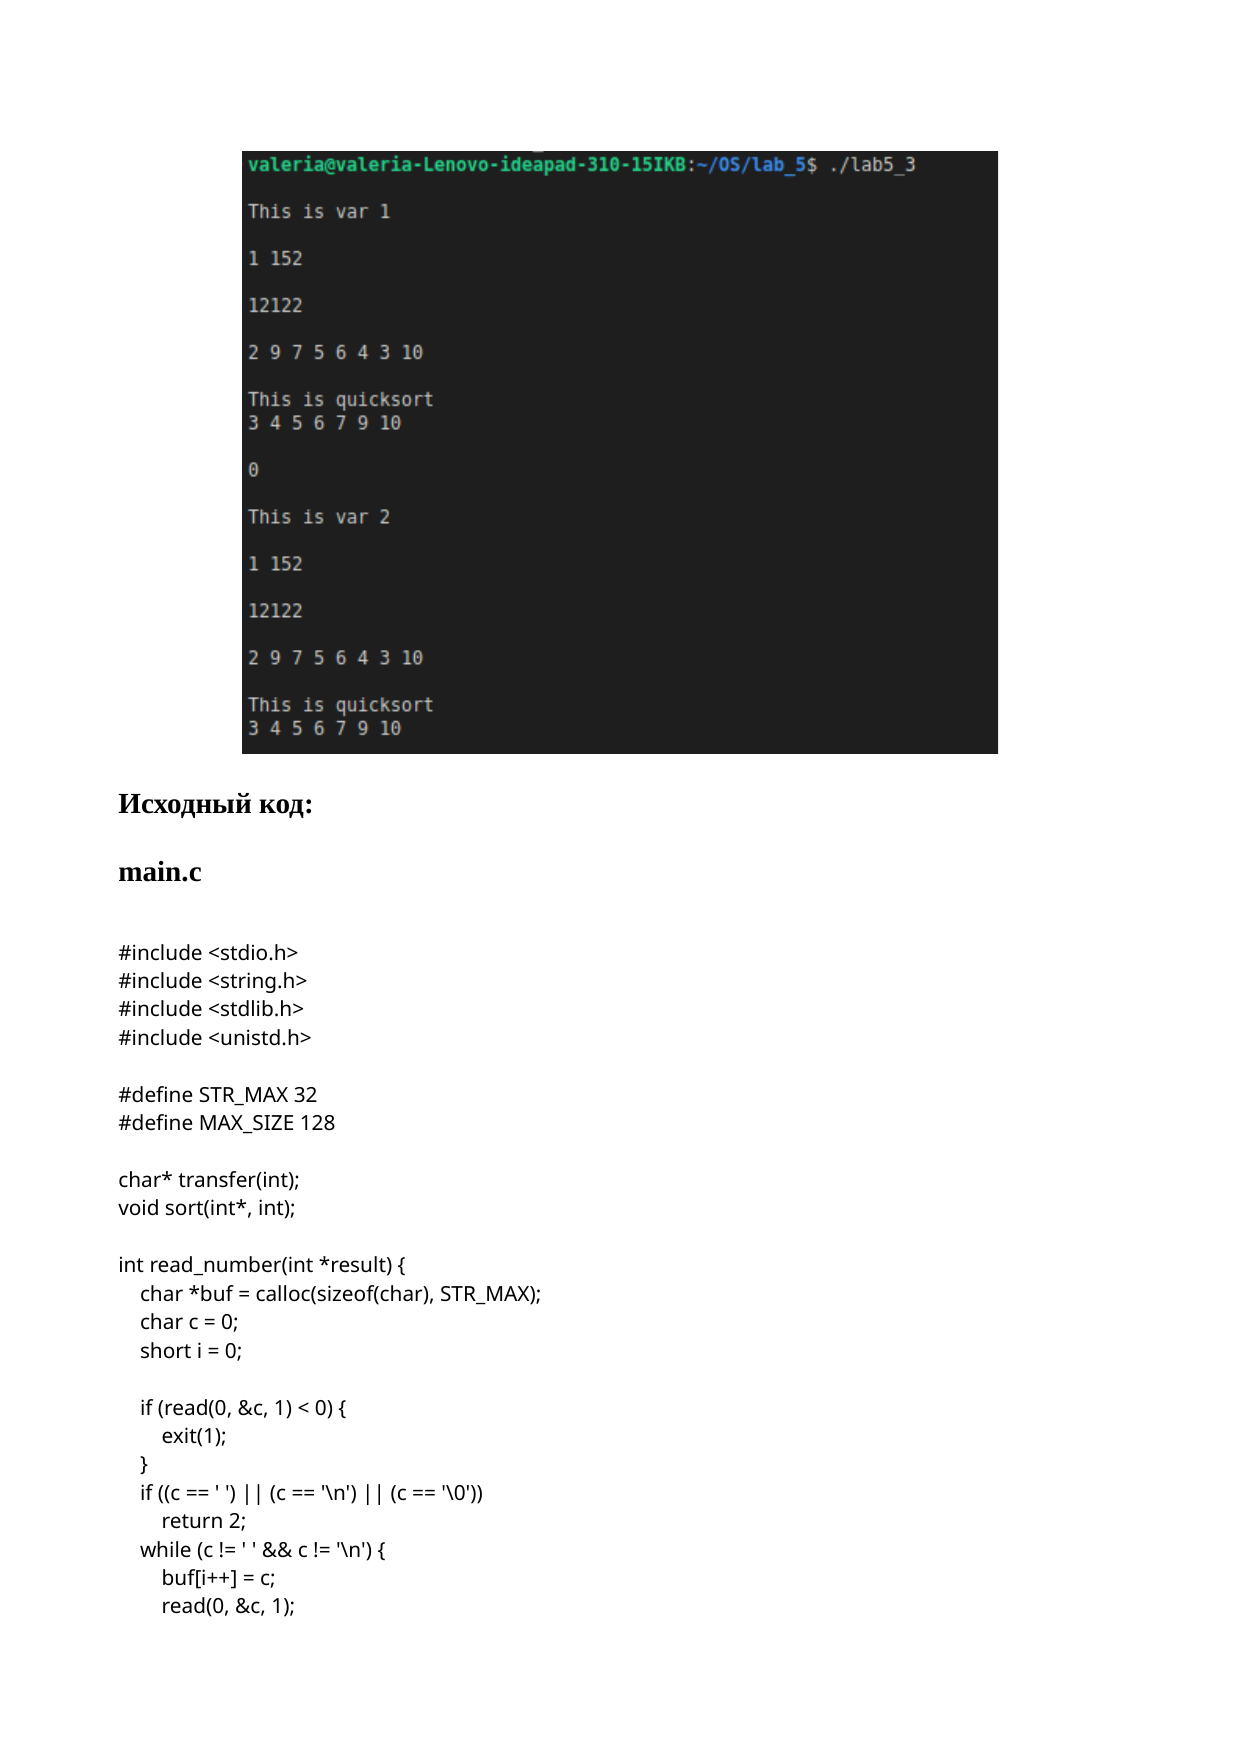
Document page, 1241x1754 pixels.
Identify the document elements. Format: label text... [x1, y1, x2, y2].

text void sort(int*, int); [118, 1193, 1122, 1222]
text int read_number(int *result) { [118, 1250, 1122, 1279]
text char *buf = calloc(sizeof(char), STR_MAX); [118, 1279, 1122, 1307]
text return 2; [118, 1506, 1122, 1535]
text if ((c == ' ') || (c == '\n') || (c == '\0')) [118, 1478, 1122, 1506]
text buf[i++] = c; [118, 1563, 1122, 1592]
text #define STR_MAX 32 [118, 1080, 1122, 1108]
text #define MAX_SIZE 128 [118, 1108, 1122, 1137]
text #include <stdio.h> [118, 938, 1122, 966]
text if (read(0, &c, 1) < 0) { [118, 1393, 1122, 1421]
text main.c [118, 854, 1122, 887]
picture [242, 151, 999, 754]
text } [118, 1449, 1122, 1478]
text char* transfer(int); [118, 1165, 1122, 1193]
text #include <unistd.h> [118, 1023, 1122, 1051]
text short i = 0; [118, 1336, 1122, 1364]
text while (c != ' ' && c != '\n') { [118, 1535, 1122, 1563]
text Исходный код: [118, 787, 1122, 820]
text #include <string.h> [118, 966, 1122, 994]
text exit(1); [118, 1421, 1122, 1449]
text read(0, &c, 1); [118, 1592, 1122, 1620]
text char c = 0; [118, 1307, 1122, 1336]
text #include <stdlib.h> [118, 994, 1122, 1023]
